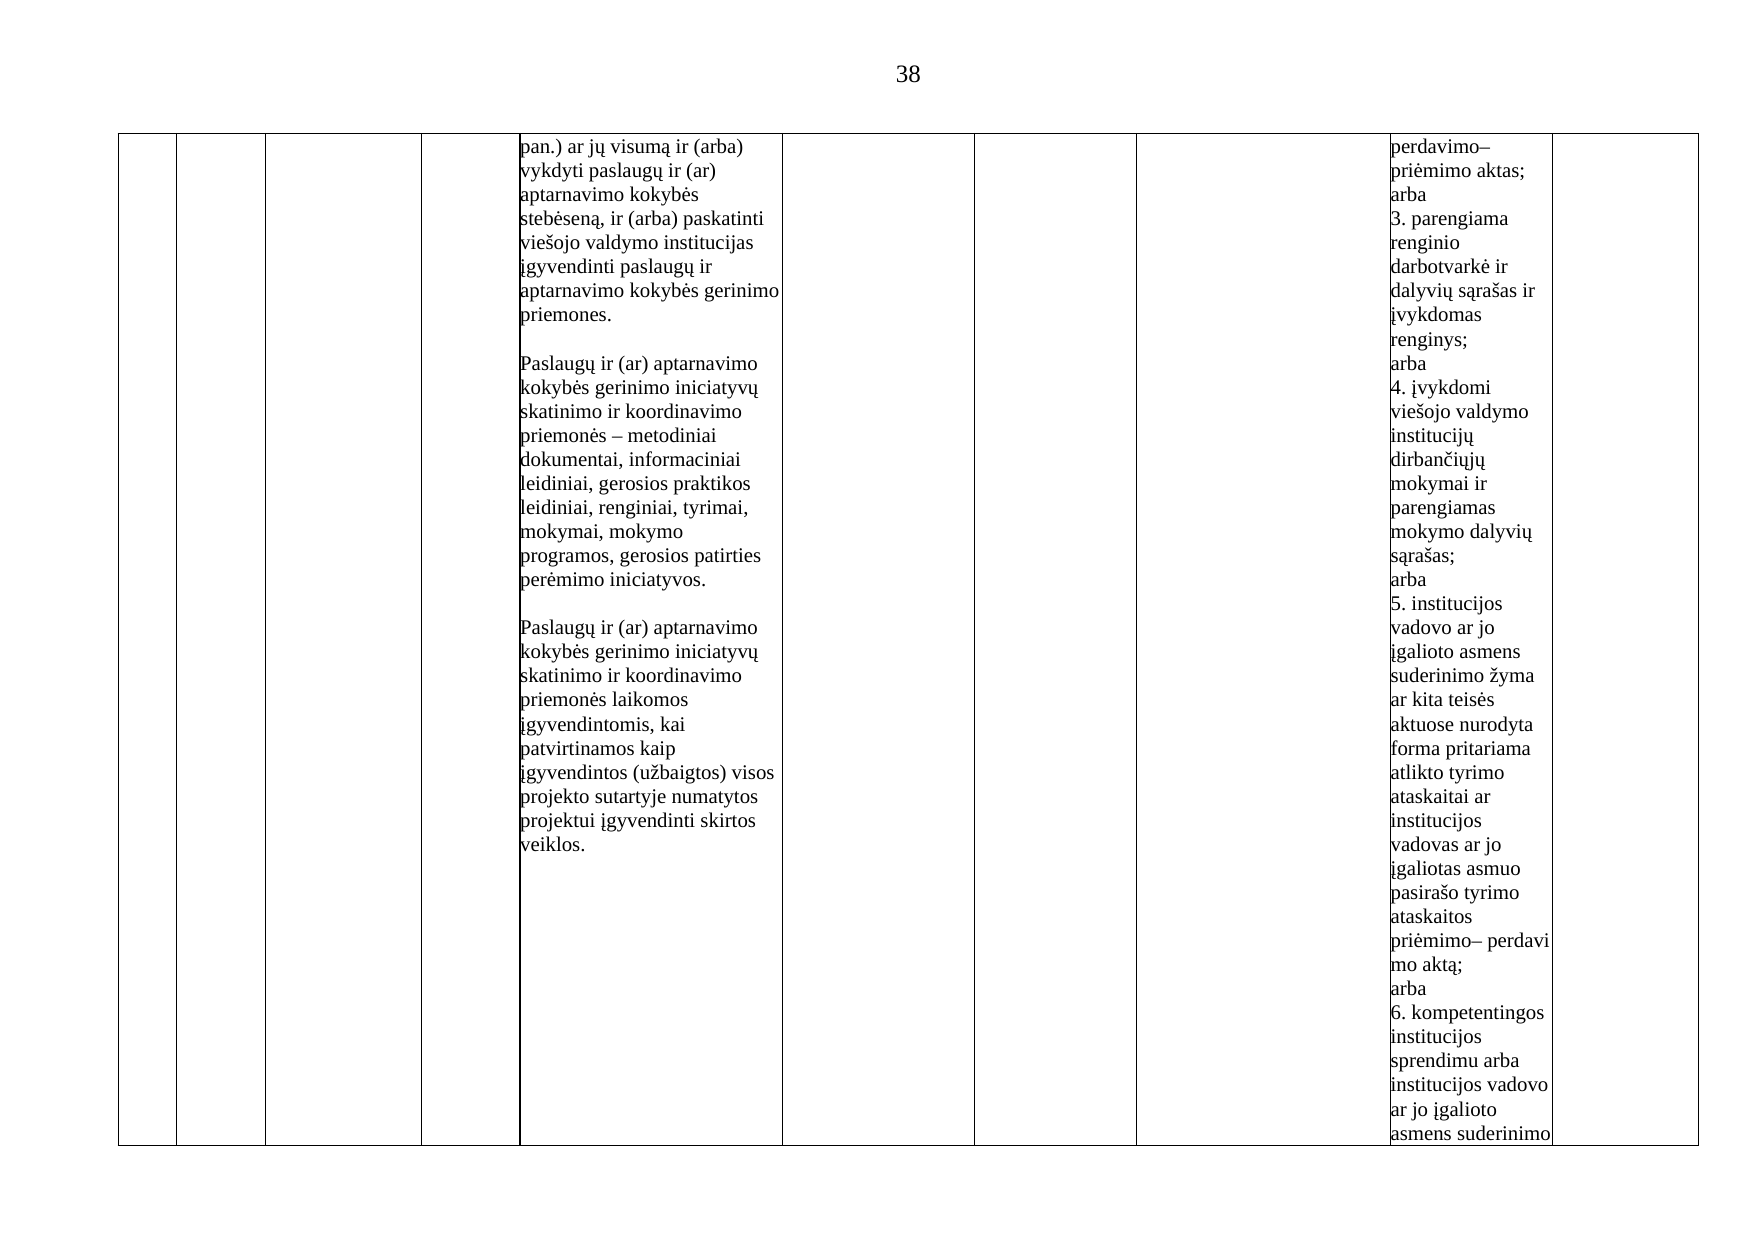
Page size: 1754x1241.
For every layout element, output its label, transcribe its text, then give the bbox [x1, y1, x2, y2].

table_cell perdavimo– priėmimo aktas; arba 3. parengiama renginio darbotvarkė ir dalyvių sąrašas ir įvykdomas renginys; arba 4. įvykdomi viešojo valdymo institucijų dirbančiųjų mokymai ir parengiamas mokymo dalyvių sąrašas; arba 5. institucijos vadovo ar jo įgalioto asmens suderinimo žyma ar kita teisės aktuose nurodyta forma pritariama atlikto tyrimo ataskaitai ar institucijos vadovas ar jo įgaliotas asmuo pasirašo tyrimo ataskaitos priėmimo– perdavimo aktą; arba 6. kompetentingos institucijos sprendimu arba institucijos vadovo ar jo įgalioto asmens suderinimo [1391, 134, 1552, 1144]
table_cell [119, 134, 176, 1144]
table_cell [975, 134, 1136, 1144]
table_cell [783, 134, 974, 1144]
table_cell [1137, 134, 1390, 1144]
table_cell [422, 134, 519, 1144]
table_cell [1553, 134, 1698, 1144]
table_cell [177, 134, 265, 1144]
table_cell pan.) ar jų visumą ir (arba) vykdyti paslaugų ir (ar) aptarnavimo kokybės stebėseną, ir (arba) paskatinti viešojo valdymo institucijas įgyvendinti paslaugų ir aptarnavimo kokybės gerinimo priemones. Paslaugų ir (ar) aptarnavimo kokybės gerinimo iniciatyvų skatinimo ir koordinavimo priemonės – metodiniai dokumentai, informaciniai leidiniai, gerosios praktikos leidiniai, renginiai, tyrimai, mokymai, mokymo programos, gerosios patirties perėmimo iniciatyvos. Paslaugų ir (ar) aptarnavimo kokybės gerinimo iniciatyvų skatinimo ir koordinavimo priemonės laikomos įgyvendintomis, kai patvirtinamos kaip įgyvendintos (užbaigtos) visos projekto sutartyje numatytos projektui įgyvendinti skirtos veiklos. [521, 134, 782, 1144]
table_cell [266, 134, 421, 1144]
